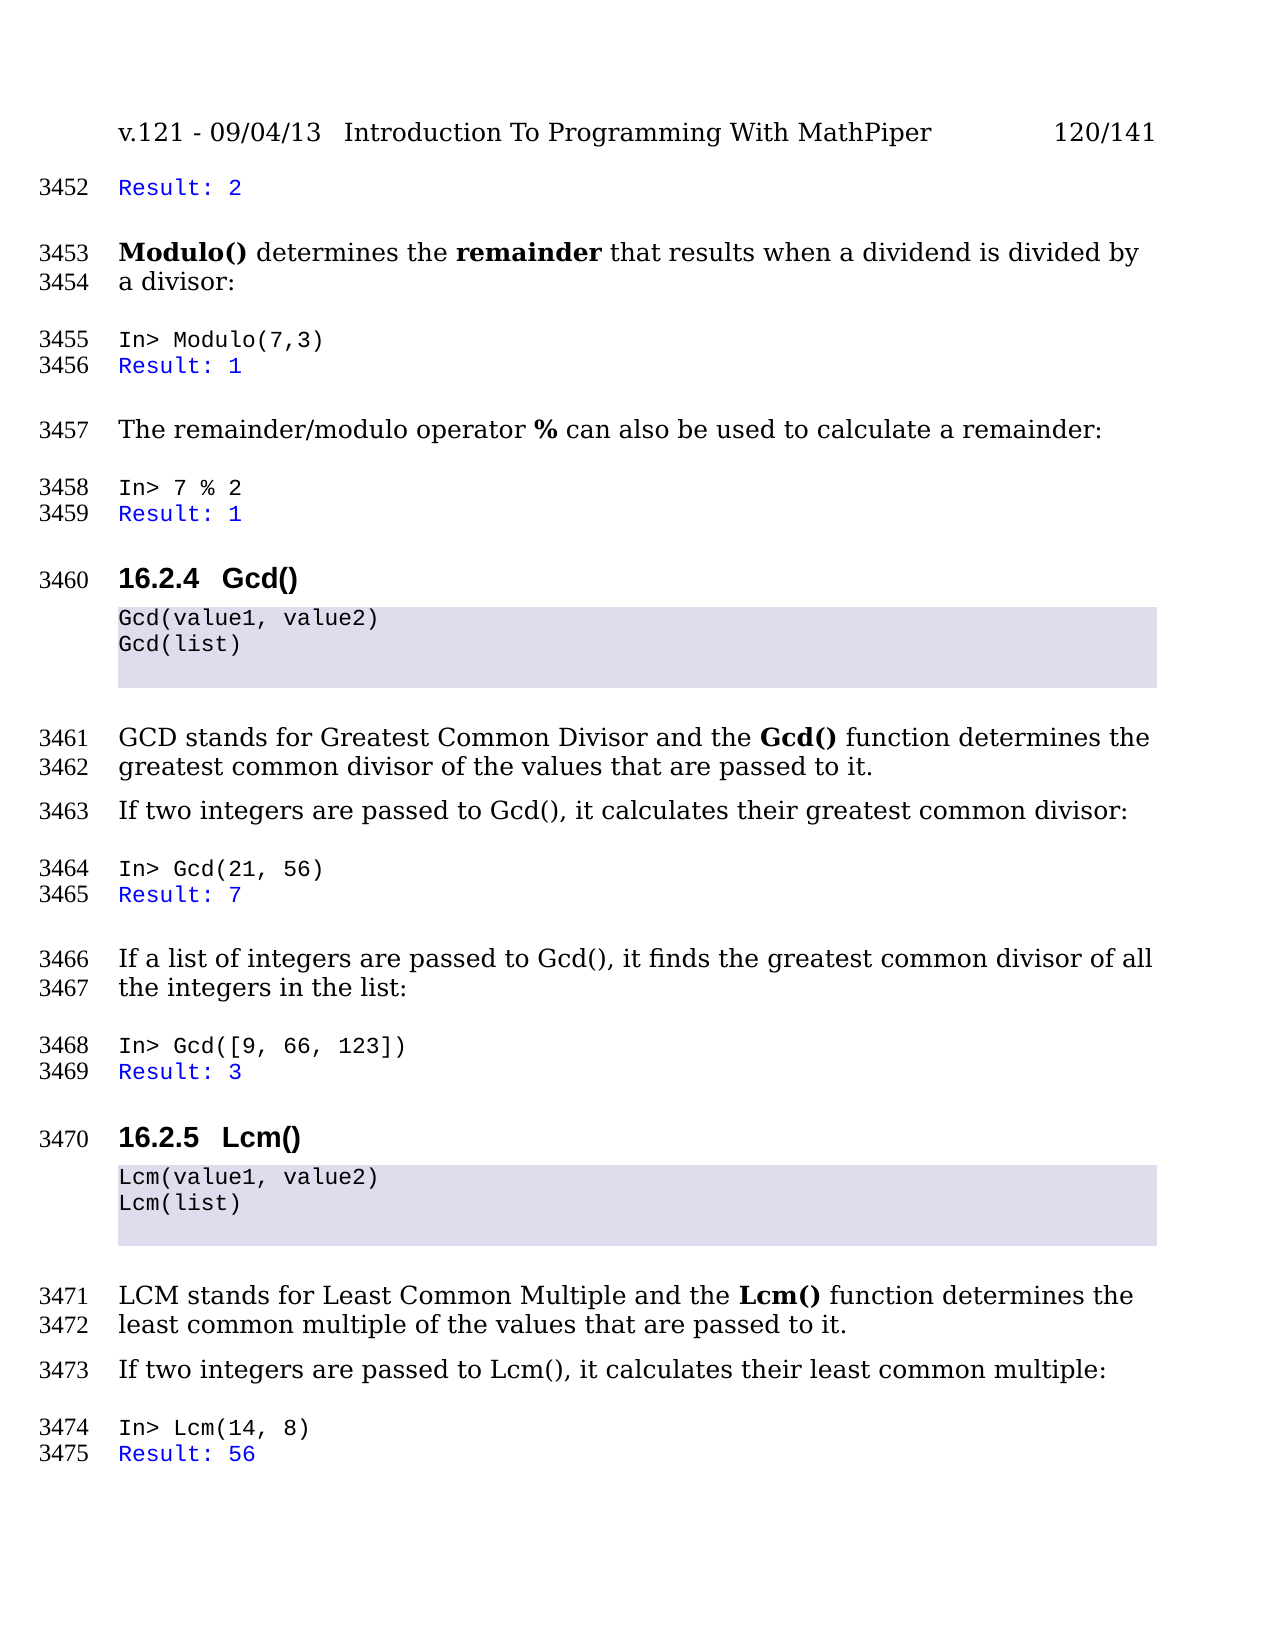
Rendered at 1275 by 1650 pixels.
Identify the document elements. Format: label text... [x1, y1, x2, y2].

table_header Gcd(value1, value2) Gcd(list) [118, 607, 1157, 688]
subtitle Lcm() [118, 1119, 1157, 1153]
text In> Gcd(21, 56) [118, 858, 1157, 883]
text If two integers are passed to Gcd(), it calculates their greatest common divisor: [118, 796, 1157, 826]
table_header Lcm(value1, value2) Lcm(list) [118, 1165, 1157, 1246]
text Result: 1 [118, 354, 1157, 380]
text Result: 3 [118, 1061, 1157, 1087]
text Result: 1 [118, 502, 1157, 528]
text If a list of integers are passed to Gcd(), it finds the greatest common divisor of all the integers in the list: [118, 944, 1157, 1003]
text Modulo() determines the remainder that results when a dividend is divided by a divisor: [118, 238, 1157, 296]
text If two integers are passed to Lcm(), it calculates their least common multiple: [118, 1355, 1157, 1384]
text LCM stands for Least Common Multiple and the Lcm() function determines the least common multiple of the values that are passed to it. [118, 1281, 1157, 1340]
text Result: 56 [118, 1442, 1157, 1468]
text In> Lcm(14, 8) [118, 1416, 1157, 1442]
text In> Gcd([9, 66, 123]) [118, 1035, 1157, 1061]
text GCD stands for Greatest Common Divisor and the Gcd() function determines the greatest common divisor of the values that are passed to it. [118, 723, 1157, 781]
text Result: 2 [118, 177, 1157, 203]
text In> Modulo(7,3) [118, 328, 1157, 354]
text Result: 7 [118, 883, 1157, 909]
text The remainder/modulo operator % can also be used to calculate a remainder: [118, 415, 1157, 444]
subtitle Gcd() [118, 561, 1157, 595]
text In> 7 % 2 [118, 476, 1157, 502]
